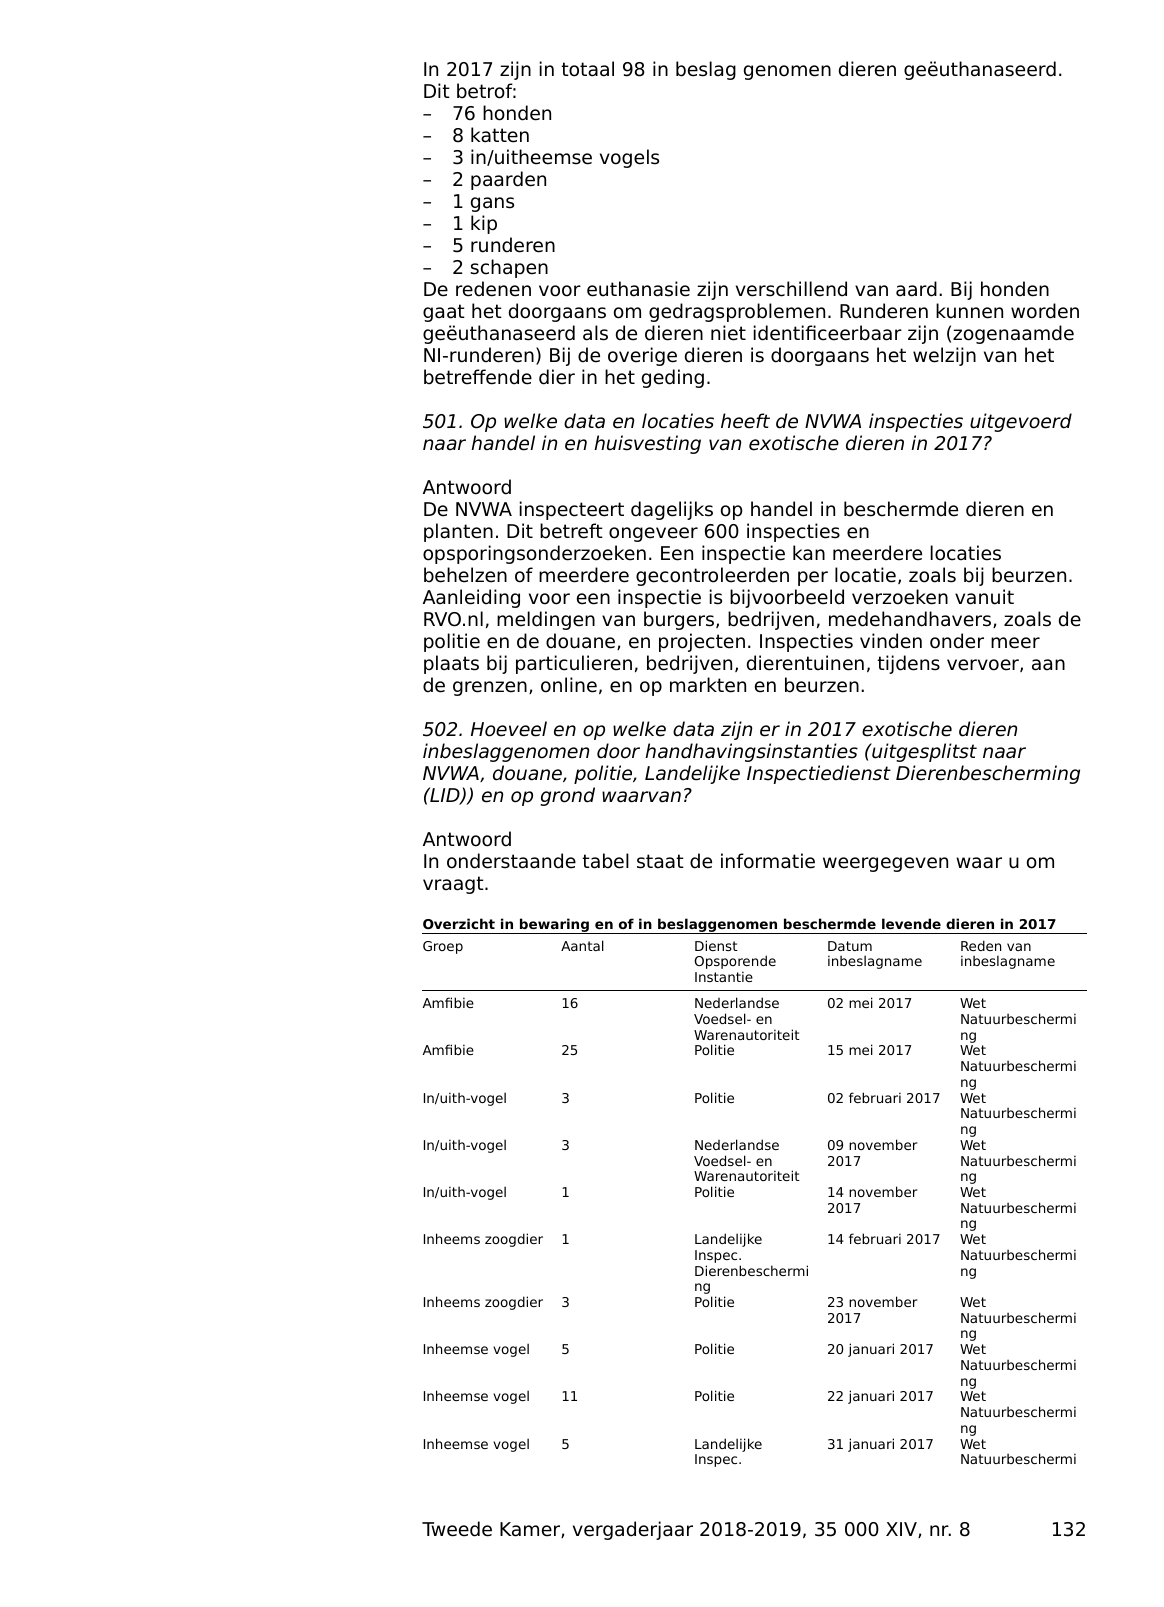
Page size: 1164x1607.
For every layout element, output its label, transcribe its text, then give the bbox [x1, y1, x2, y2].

text – 5 runderen [422, 235, 1087, 257]
table_cell Wet Natuurbescherming [954, 1185, 1087, 1232]
text Antwoord [422, 477, 1087, 499]
table_cell Amfibie [422, 1043, 555, 1090]
table_cell In/uith-vogel [422, 1185, 555, 1232]
table_cell Nederlandse Voedsel- en Warenautoriteit [688, 1138, 821, 1185]
table_cell In/uith-vogel [422, 1090, 555, 1138]
table_cell 3 [555, 1138, 688, 1185]
text – 1 gans [422, 191, 1087, 213]
text – 2 schapen [422, 257, 1087, 279]
table_cell Nederlandse Voedsel- en Warenautoriteit [688, 991, 821, 1043]
table_cell Wet Natuurbescherming [954, 991, 1087, 1043]
text In 2017 zijn in totaal 98 in beslag genomen dieren geëuthanaseerd. Dit betrof: [422, 59, 1087, 103]
table_cell 1 [555, 1232, 688, 1295]
table_cell Politie [688, 1043, 821, 1090]
table_cell Politie [688, 1090, 821, 1138]
table_cell 23 november 2017 [821, 1295, 954, 1342]
text – 2 paarden [422, 169, 1087, 191]
text Antwoord [422, 829, 1087, 851]
table_cell Politie [688, 1342, 821, 1389]
table_cell 16 [555, 991, 688, 1043]
table_cell Landelijke Inspec. Dierenbescherming [688, 1232, 821, 1295]
text 501. Op welke data en locaties heeft de NVWA inspecties uitgevoerd naar handel in en huisvesting van exotische dieren in 2017? [422, 411, 1087, 455]
table_cell Landelijke Inspec. [688, 1436, 821, 1468]
table_cell 5 [555, 1436, 688, 1468]
text – 8 katten [422, 125, 1087, 147]
table_cell Wet Natuurbescherming [954, 1389, 1087, 1436]
text De redenen voor euthanasie zijn verschillend van aard. Bij honden gaat het doorgaans om gedragsproblemen. Runderen kunnen worden geëuthanaseerd als de dieren niet identificeerbaar zijn (zogenaamde NI-runderen) Bij de overige dieren is doorgaans het welzijn van het betreffende dier in het geding. [422, 279, 1087, 389]
table_cell 11 [555, 1389, 688, 1436]
table_cell 02 februari 2017 [821, 1090, 954, 1138]
table_cell Wet Natuurbescherming [954, 1232, 1087, 1295]
table_cell Datum inbeslagname [821, 934, 954, 990]
table_cell 1 [555, 1185, 688, 1232]
table_cell Wet Natuurbeschermi [954, 1436, 1087, 1468]
table_cell Politie [688, 1185, 821, 1232]
table_cell Inheems zoogdier [422, 1295, 555, 1342]
table_cell Politie [688, 1389, 821, 1436]
table_header Overzicht in bewaring en of in beslaggenomen beschermde levende dieren in 2017 [422, 917, 1087, 933]
table_cell 02 mei 2017 [821, 991, 954, 1043]
table_cell Wet Natuurbescherming [954, 1138, 1087, 1185]
table_cell Groep [422, 934, 555, 990]
table_cell Inheemse vogel [422, 1389, 555, 1436]
table_cell In/uith-vogel [422, 1138, 555, 1185]
text 502. Hoeveel en op welke data zijn er in 2017 exotische dieren inbeslaggenomen door handhavingsinstanties (uitgesplitst naar NVWA, douane, politie, Landelijke Inspectiedienst Dierenbescherming (LID)) en op grond waarvan? [422, 719, 1087, 807]
text De NVWA inspecteert dagelijks op handel in beschermde dieren en planten. Dit betreft ongeveer 600 inspecties en opsporingsonderzoeken. Een inspectie kan meerdere locaties behelzen of meerdere gecontroleerden per locatie, zoals bij beurzen. Aanleiding voor een inspectie is bijvoorbeeld verzoeken vanuit RVO.nl, meldingen van burgers, bedrijven, medehandhavers, zoals de politie en de douane, en projecten. Inspecties vinden onder meer plaats bij particulieren, bedrijven, dierentuinen, tijdens vervoer, aan de grenzen, online, en op markten en beurzen. [422, 499, 1087, 697]
table_cell Aantal [555, 934, 688, 990]
table_cell Wet Natuurbescherming [954, 1342, 1087, 1389]
table_cell Dienst Opsporende Instantie [688, 934, 821, 990]
table_cell 14 februari 2017 [821, 1232, 954, 1295]
text – 76 honden [422, 103, 1087, 125]
table_cell 31 januari 2017 [821, 1436, 954, 1468]
text In onderstaande tabel staat de informatie weergegeven waar u om vraagt. [422, 851, 1087, 895]
table_cell Wet Natuurbescherming [954, 1043, 1087, 1090]
table_cell Amfibie [422, 991, 555, 1043]
table_cell 5 [555, 1342, 688, 1389]
table_cell 3 [555, 1295, 688, 1342]
table_cell 22 januari 2017 [821, 1389, 954, 1436]
table_cell Inheems zoogdier [422, 1232, 555, 1295]
table_cell 3 [555, 1090, 688, 1138]
table_cell Wet Natuurbescherming [954, 1295, 1087, 1342]
table_cell 25 [555, 1043, 688, 1090]
table_cell 15 mei 2017 [821, 1043, 954, 1090]
text – 1 kip [422, 213, 1087, 235]
table_cell 14 november 2017 [821, 1185, 954, 1232]
table_cell Inheemse vogel [422, 1436, 555, 1468]
table_cell 09 november 2017 [821, 1138, 954, 1185]
table_cell Wet Natuurbescherming [954, 1090, 1087, 1138]
table_cell Reden van inbeslagname [954, 934, 1087, 990]
table_cell 20 januari 2017 [821, 1342, 954, 1389]
table_cell Inheemse vogel [422, 1342, 555, 1389]
text – 3 in/uitheemse vogels [422, 147, 1087, 169]
table_cell Politie [688, 1295, 821, 1342]
